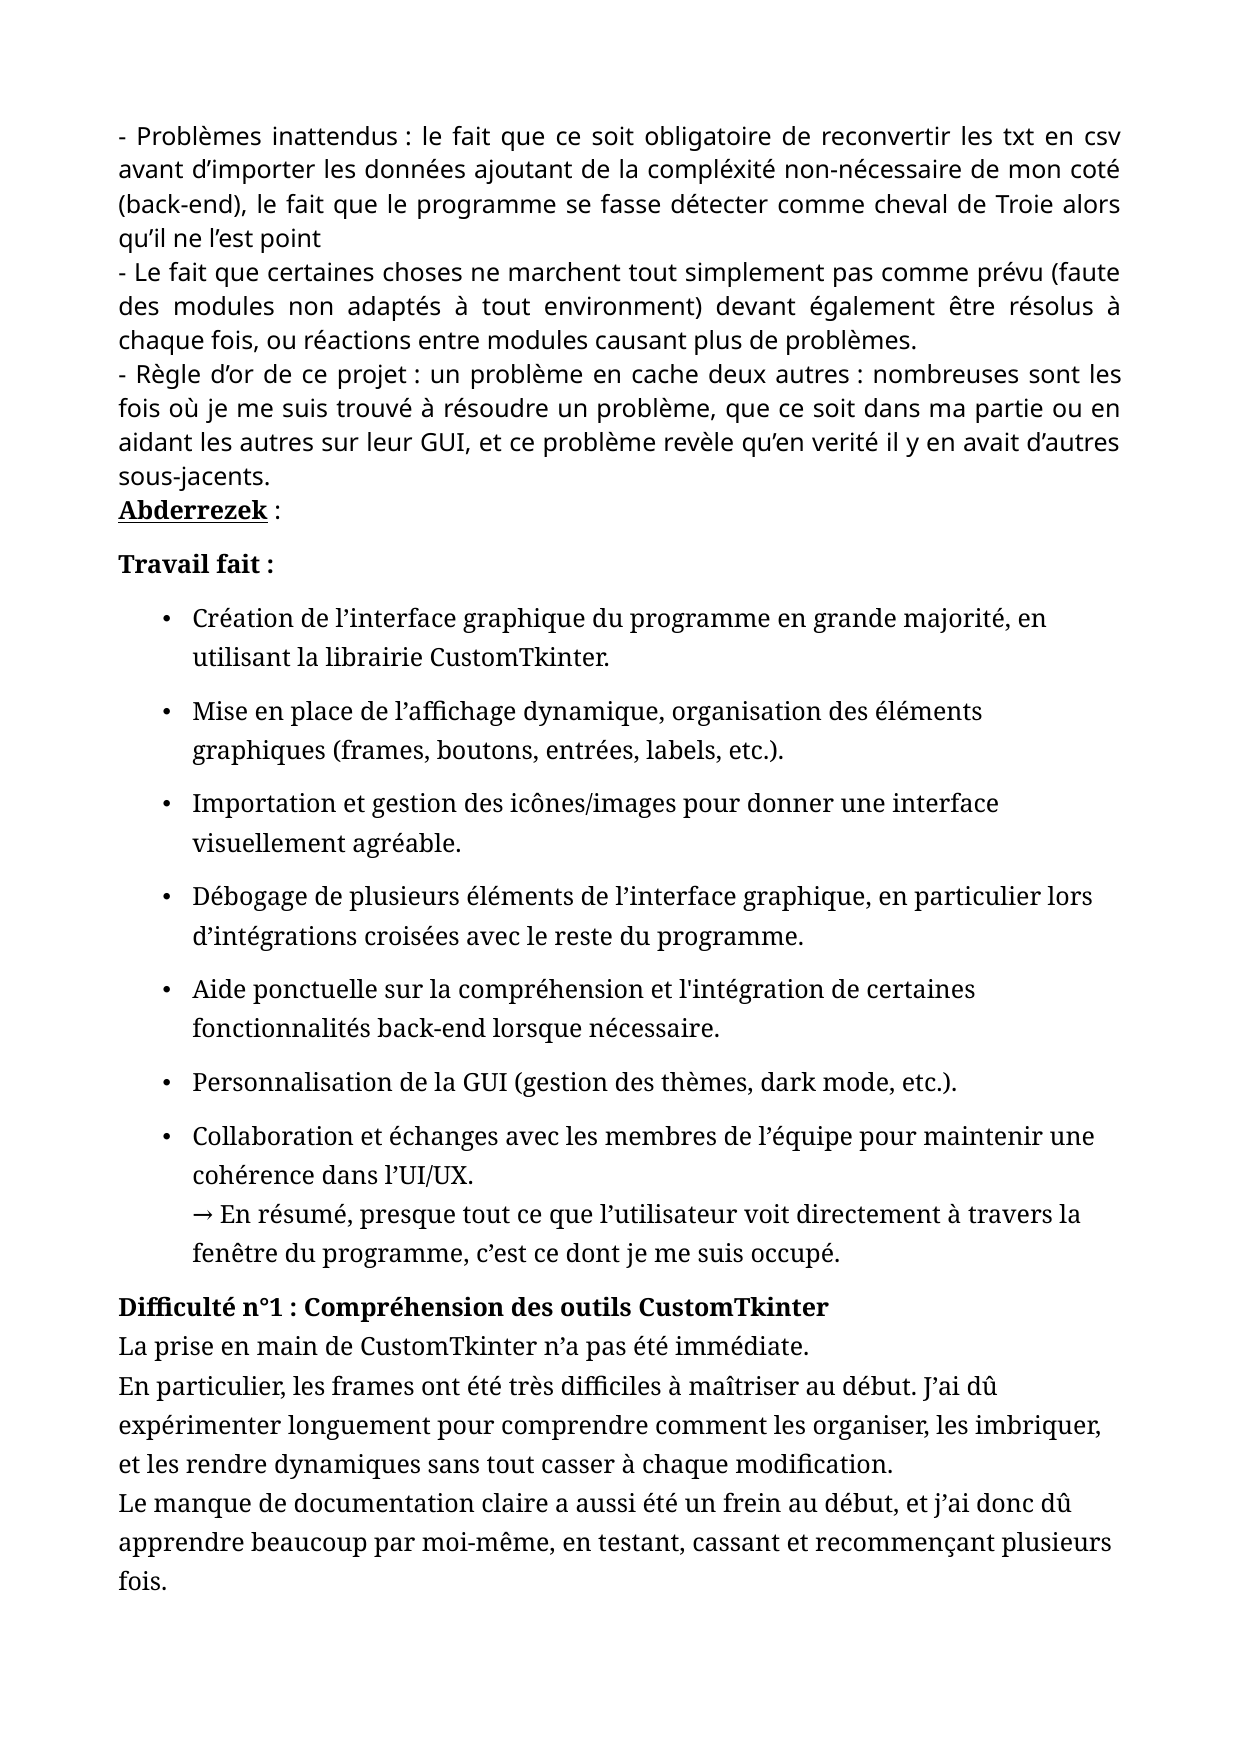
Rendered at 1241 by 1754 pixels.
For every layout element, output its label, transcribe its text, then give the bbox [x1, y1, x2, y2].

text Abderrezek : [118, 493, 1122, 527]
list Collaboration et échanges avec les membres de l’équipe pour maintenir une cohérence dans l’UI/UX. → En résumé, presque tout ce que l’utilisateur voit directement à travers la fenêtre du programme, c’est ce dont je me suis occupé. [162, 1119, 1122, 1270]
list Aide ponctuelle sur la compréhension et l'intégration de certaines fonctionnalités back-end lorsque nécessaire. [162, 972, 1122, 1045]
list Importation et gestion des icônes/images pour donner une interface visuellement agréable. [162, 786, 1122, 859]
list Création de l’interface graphique du programme en grande majorité, en utilisant la librairie CustomTkinter. [162, 600, 1122, 673]
text - Problèmes inattendus : le fait que ce soit obligatoire de reconvertir les txt en csv avant d’importer les données ajoutant de la compléxité non-nécessaire de mon coté (back-end), le fait que le programme se fasse détecter comme cheval de Troie alors qu’il ne l’est point [118, 118, 1122, 254]
text - Règle d’or de ce projet : un problème en cache deux autres : nombreuses sont les fois où je me suis trouvé à résoudre un problème, que ce soit dans ma partie ou en aidant les autres sur leur GUI, et ce problème revèle qu’en verité il y en avait d’autres sous-jacents. [118, 357, 1122, 493]
list Personnalisation de la GUI (gestion des thèmes, dark mode, etc.). [162, 1065, 1122, 1099]
text Difficulté n°1 : Compréhension des outils CustomTkinter La prise en main de CustomTkinter n’a pas été immédiate. En particulier, les frames ont été très difficiles à maîtriser au début. J’ai dû expérimenter longuement pour comprendre comment les organiser, les imbriquer, et les rendre dynamiques sans tout casser à chaque modification. Le manque de documentation claire a aussi été un frein au début, et j’ai donc dû apprendre beaucoup par moi-même, en testant, cassant et recommençant plusieurs fois. [118, 1290, 1122, 1598]
text Travail fait : [118, 547, 1122, 581]
list Mise en place de l’affichage dynamique, organisation des éléments graphiques (frames, boutons, entrées, labels, etc.). [162, 693, 1122, 766]
text - Le fait que certaines choses ne marchent tout simplement pas comme prévu (faute des modules non adaptés à tout environment) devant également être résolus à chaque fois, ou réactions entre modules causant plus de problèmes. [118, 254, 1122, 357]
list Débogage de plusieurs éléments de l’interface graphique, en particulier lors d’intégrations croisées avec le reste du programme. [162, 879, 1122, 952]
